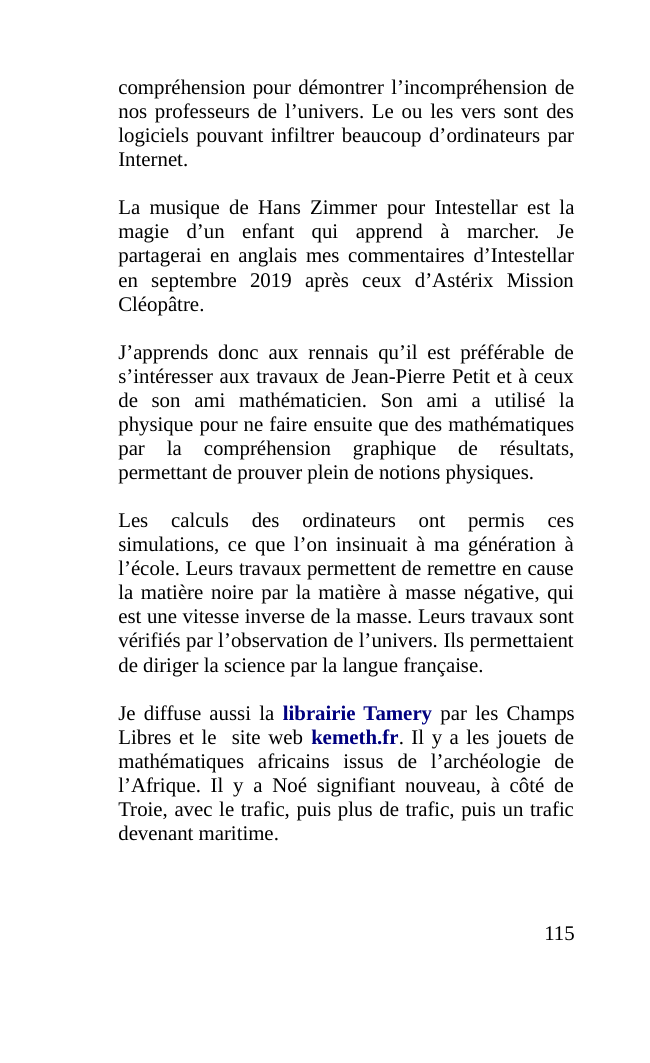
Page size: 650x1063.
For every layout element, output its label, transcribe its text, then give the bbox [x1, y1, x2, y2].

text Je diffuse aussi la librairie Tamery par les Champs Libres et le site web kemeth.fr. Il y a les jouets de mathématiques africains issus de l’archéologie de l’Afrique. Il y a Noé signifiant nouveau, à côté de Troie, avec le trafic, puis plus de trafic, puis un trafic devenant maritime. [118, 701, 574, 845]
text compréhension pour démontrer l’incompréhension de nos professeurs de l’univers. Le ou les vers sont des logiciels pouvant infiltrer beaucoup d’ordinateurs par Internet. [118, 75, 574, 171]
text Les calculs des ordinateurs ont permis ces simulations, ce que l’on insinuait à ma génération à l’école. Leurs travaux permettent de remettre en cause la matière noire par la matière à masse négative, qui est une vitesse inverse de la masse. Leurs travaux sont vérifiés par l’observation de l’univers. Ils permettaient de diriger la science par la langue française. [118, 508, 574, 677]
text J’apprends donc aux rennais qu’il est préférable de s’intéresser aux travaux de Jean-Pierre Petit et à ceux de son ami mathématicien. Son ami a utilisé la physique pour ne faire ensuite que des mathématiques par la compréhension graphique de résultats, permettant de prouver plein de notions physiques. [118, 340, 574, 484]
text La musique de Hans Zimmer pour Intestellar est la magie d’un enfant qui apprend à marcher. Je partagerai en anglais mes commentaires d’Intestellar en septembre 2019 après ceux d’Astérix Mission Cléopâtre. [118, 195, 574, 316]
